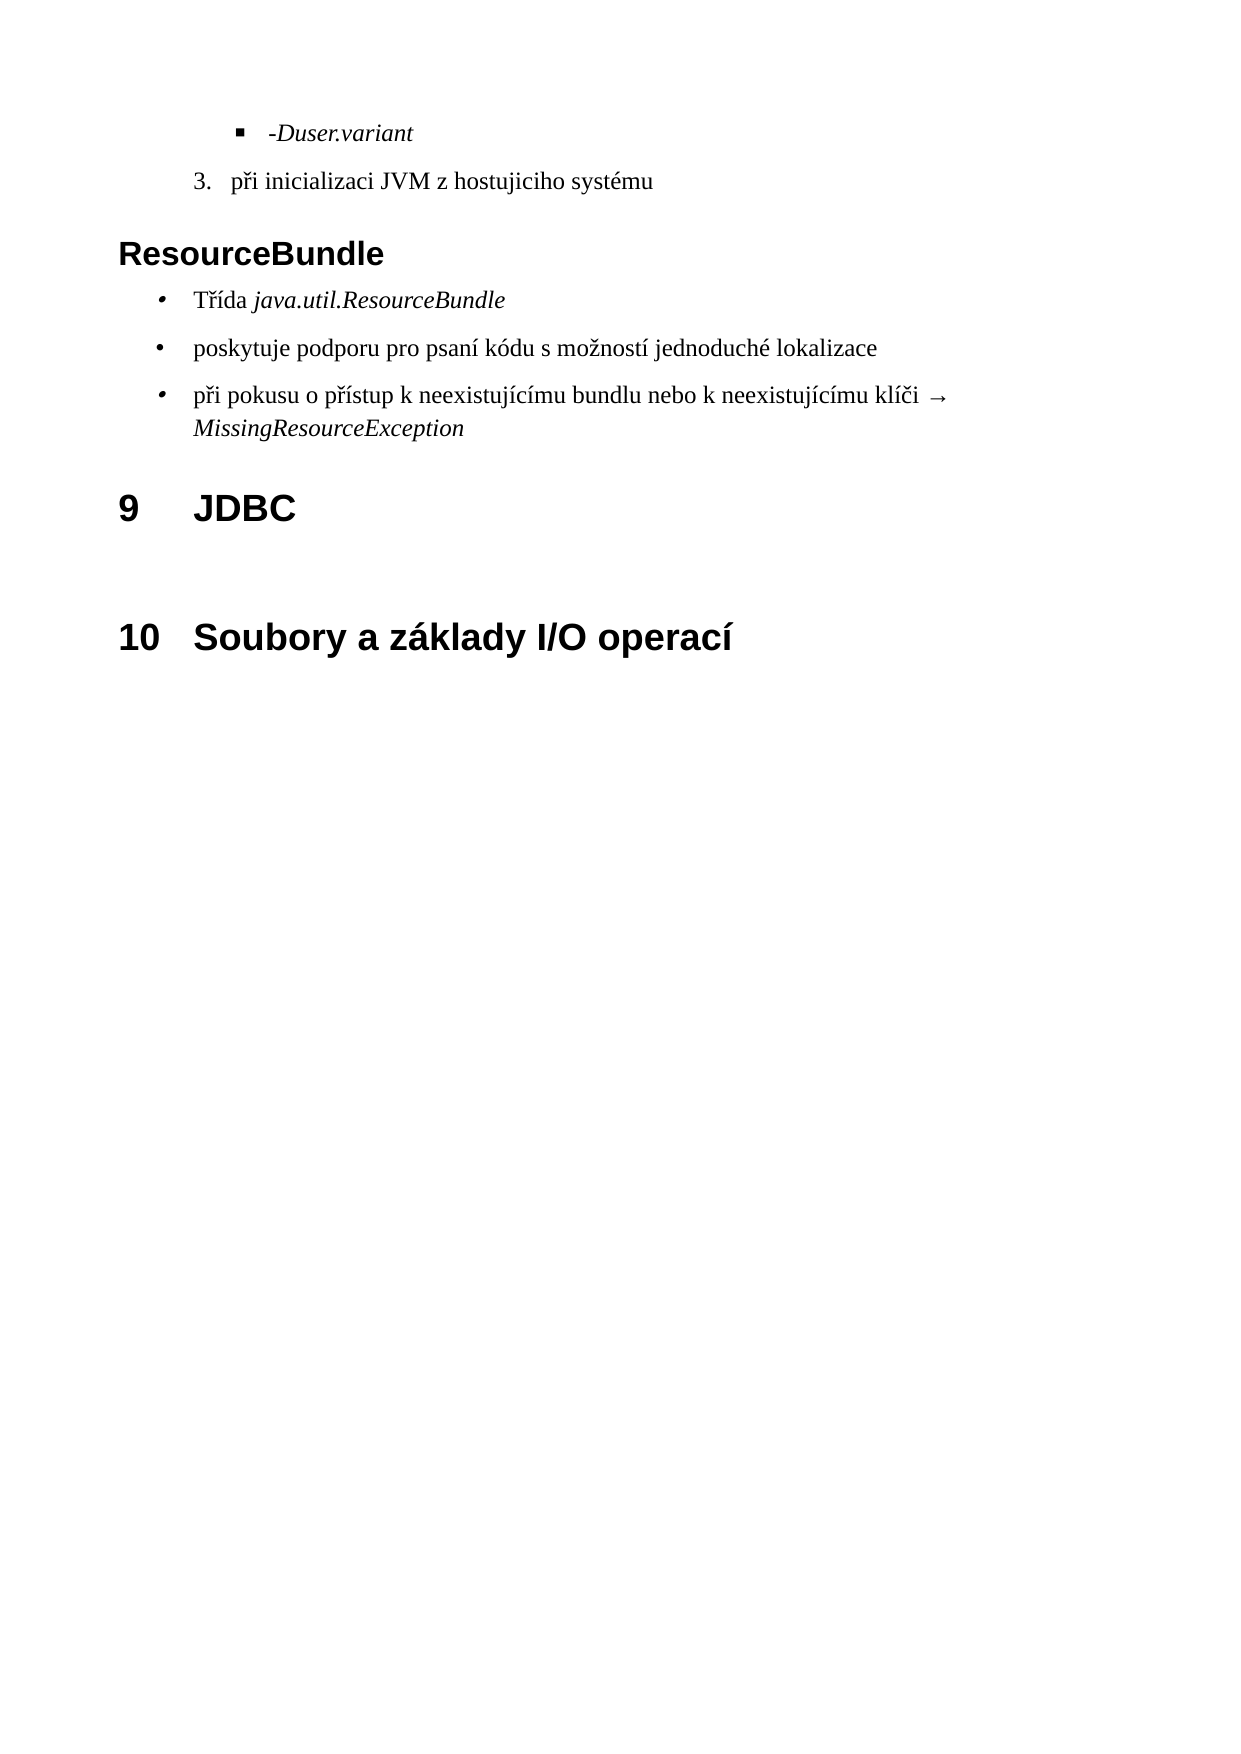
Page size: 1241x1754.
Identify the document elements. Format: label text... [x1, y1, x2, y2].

subtitle Soubory a základy I/O operací [118, 615, 1122, 658]
subtitle JDBC [118, 486, 1122, 530]
list poskytuje podporu pro psaní kódu s možností jednoduché lokalizace [156, 333, 1122, 362]
list Třída java.util.ResourceBundle [156, 285, 1122, 314]
subtitle ResourceBundle [118, 234, 1122, 273]
list -Duser.variant [231, 118, 1122, 147]
list při inicializaci JVM z hostujiciho systému [193, 166, 1122, 194]
list při pokusu o přístup k neexistujícímu bundlu nebo k neexistujícímu klíči → MissingResourceException [156, 381, 1122, 442]
